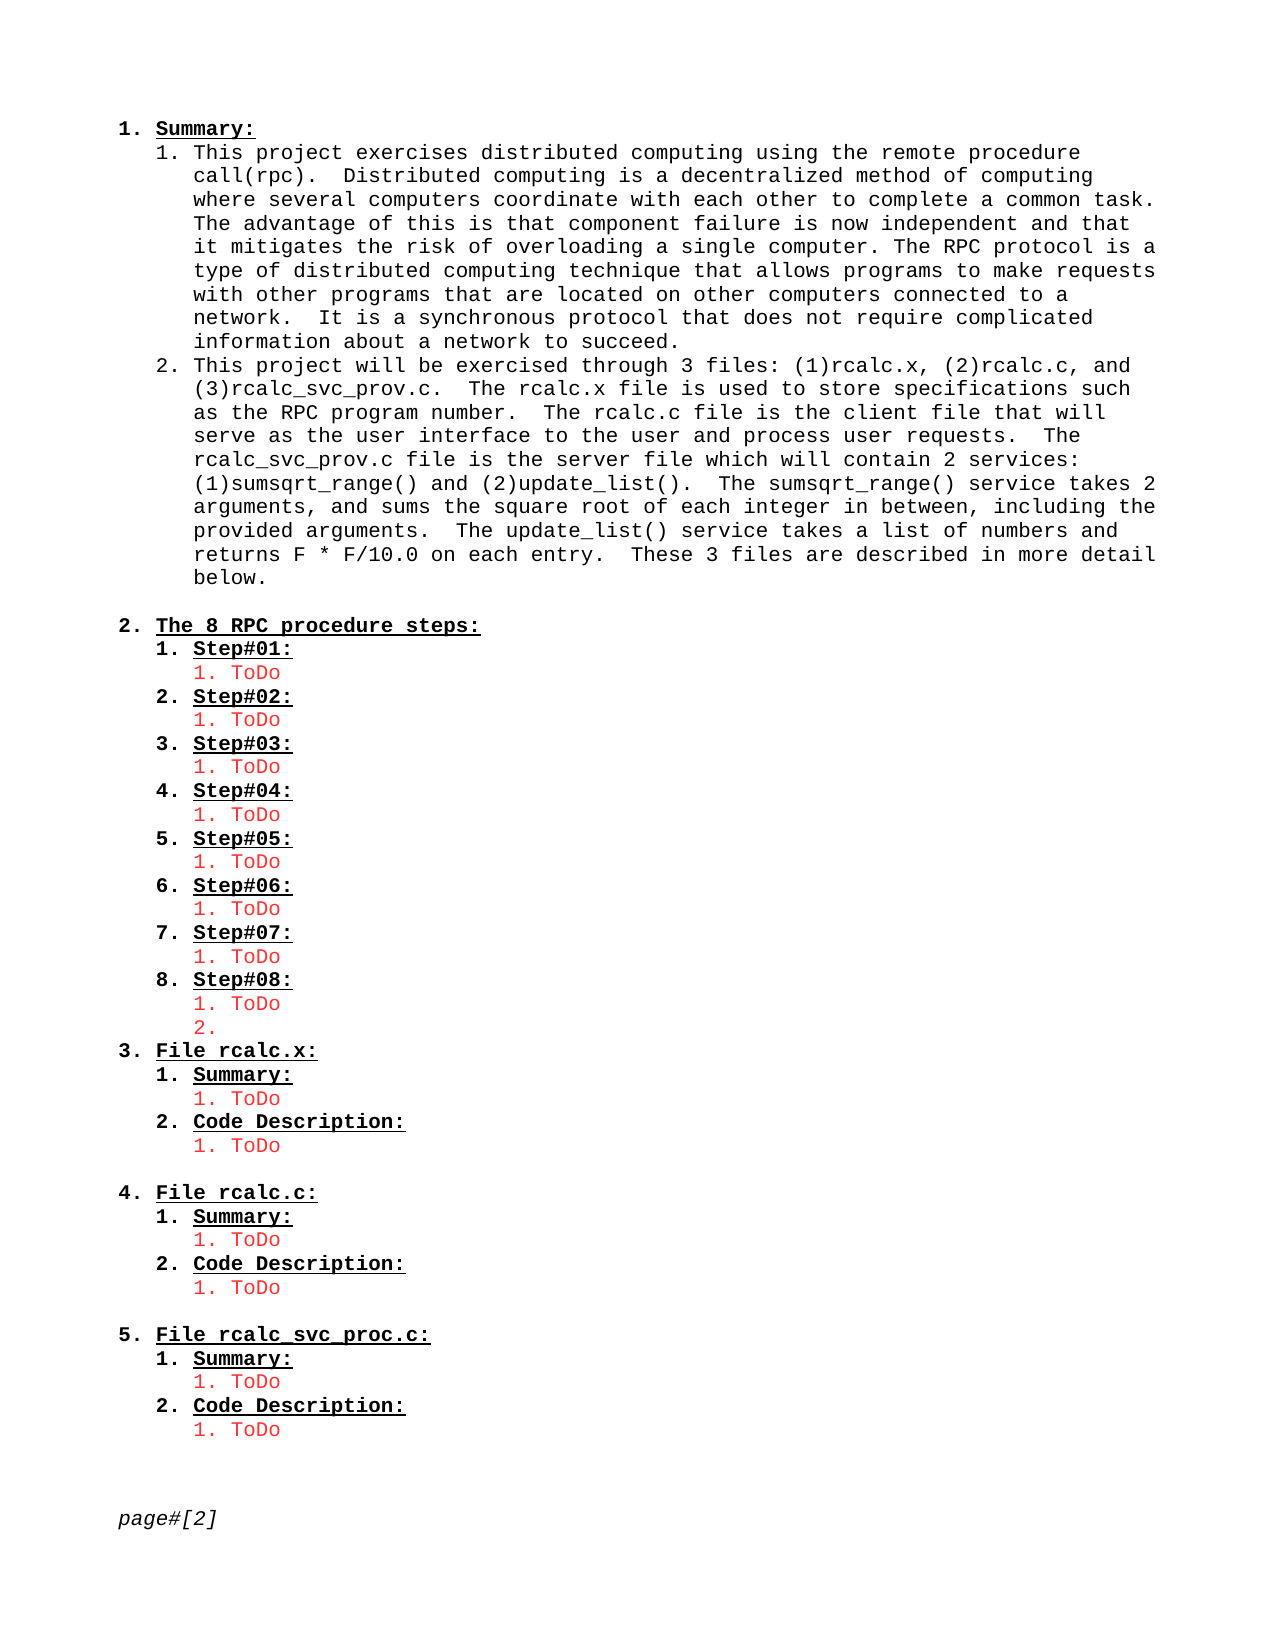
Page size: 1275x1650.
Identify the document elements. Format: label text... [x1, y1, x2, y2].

list ToDo [193, 851, 1157, 875]
list Step#01: [156, 638, 1157, 662]
list ToDo [193, 993, 1157, 1017]
list ToDo [193, 1135, 1157, 1158]
list Code Description: [156, 1111, 1157, 1135]
list ToDo [193, 1277, 1157, 1300]
list ToDo [193, 1229, 1157, 1253]
list ToDo [193, 709, 1157, 733]
list ToDo [193, 1419, 1157, 1442]
list Step#05: [156, 827, 1157, 851]
list ToDo [193, 1088, 1157, 1111]
list Step#08: [156, 969, 1157, 993]
list ToDo [193, 898, 1157, 922]
list Step#04: [156, 780, 1157, 804]
list ToDo [193, 946, 1157, 969]
list This project exercises distributed computing using the remote procedure call(rpc). Distributed computing is a decentralized method of computing where several computers coordinate with each other to complete a common task. The advantage of this is that component failure is now independent and that it mitigates the risk of overloading a single computer. The RPC protocol is a type of distributed computing technique that allows programs to make requests with other programs that are located on other computers connected to a network. It is a synchronous protocol that does not require complicated information about a network to succeed. [156, 142, 1157, 354]
list ToDo [193, 757, 1157, 780]
list This project will be exercised through 3 files: (1)rcalc.x, (2)rcalc.c, and (3)rcalc_svc_prov.c. The rcalc.x file is used to store specifications such as the RPC program number. The rcalc.c file is the client file that will serve as the user interface to the user and process user requests. The rcalc_svc_prov.c file is the server file which will contain 2 services: (1)sumsqrt_range() and (2)update_list(). The sumsqrt_range() service takes 2 arguments, and sums the square root of each integer in between, including the provided arguments. The update_list() service takes a list of numbers and returns F * F/10.0 on each entry. These 3 files are described in more detail below. [156, 354, 1157, 591]
list Summary: [156, 1064, 1157, 1088]
list ToDo [193, 662, 1157, 686]
list Summary: [156, 1348, 1157, 1371]
list Step#03: [156, 733, 1157, 757]
list File rcalc.c: [118, 1182, 1157, 1206]
list Step#07: [156, 922, 1157, 946]
list Code Description: [156, 1395, 1157, 1419]
list ToDo [193, 804, 1157, 827]
list File rcalc.x: [118, 1040, 1157, 1064]
list File rcalc_svc_proc.c: [118, 1324, 1157, 1348]
list Code Description: [156, 1253, 1157, 1277]
list ToDo [193, 1371, 1157, 1395]
list Step#02: [156, 686, 1157, 709]
list Step#06: [156, 875, 1157, 898]
list Summary: [156, 1206, 1157, 1229]
list The 8 RPC procedure steps: [118, 615, 1157, 638]
list Summary: [118, 118, 1157, 142]
